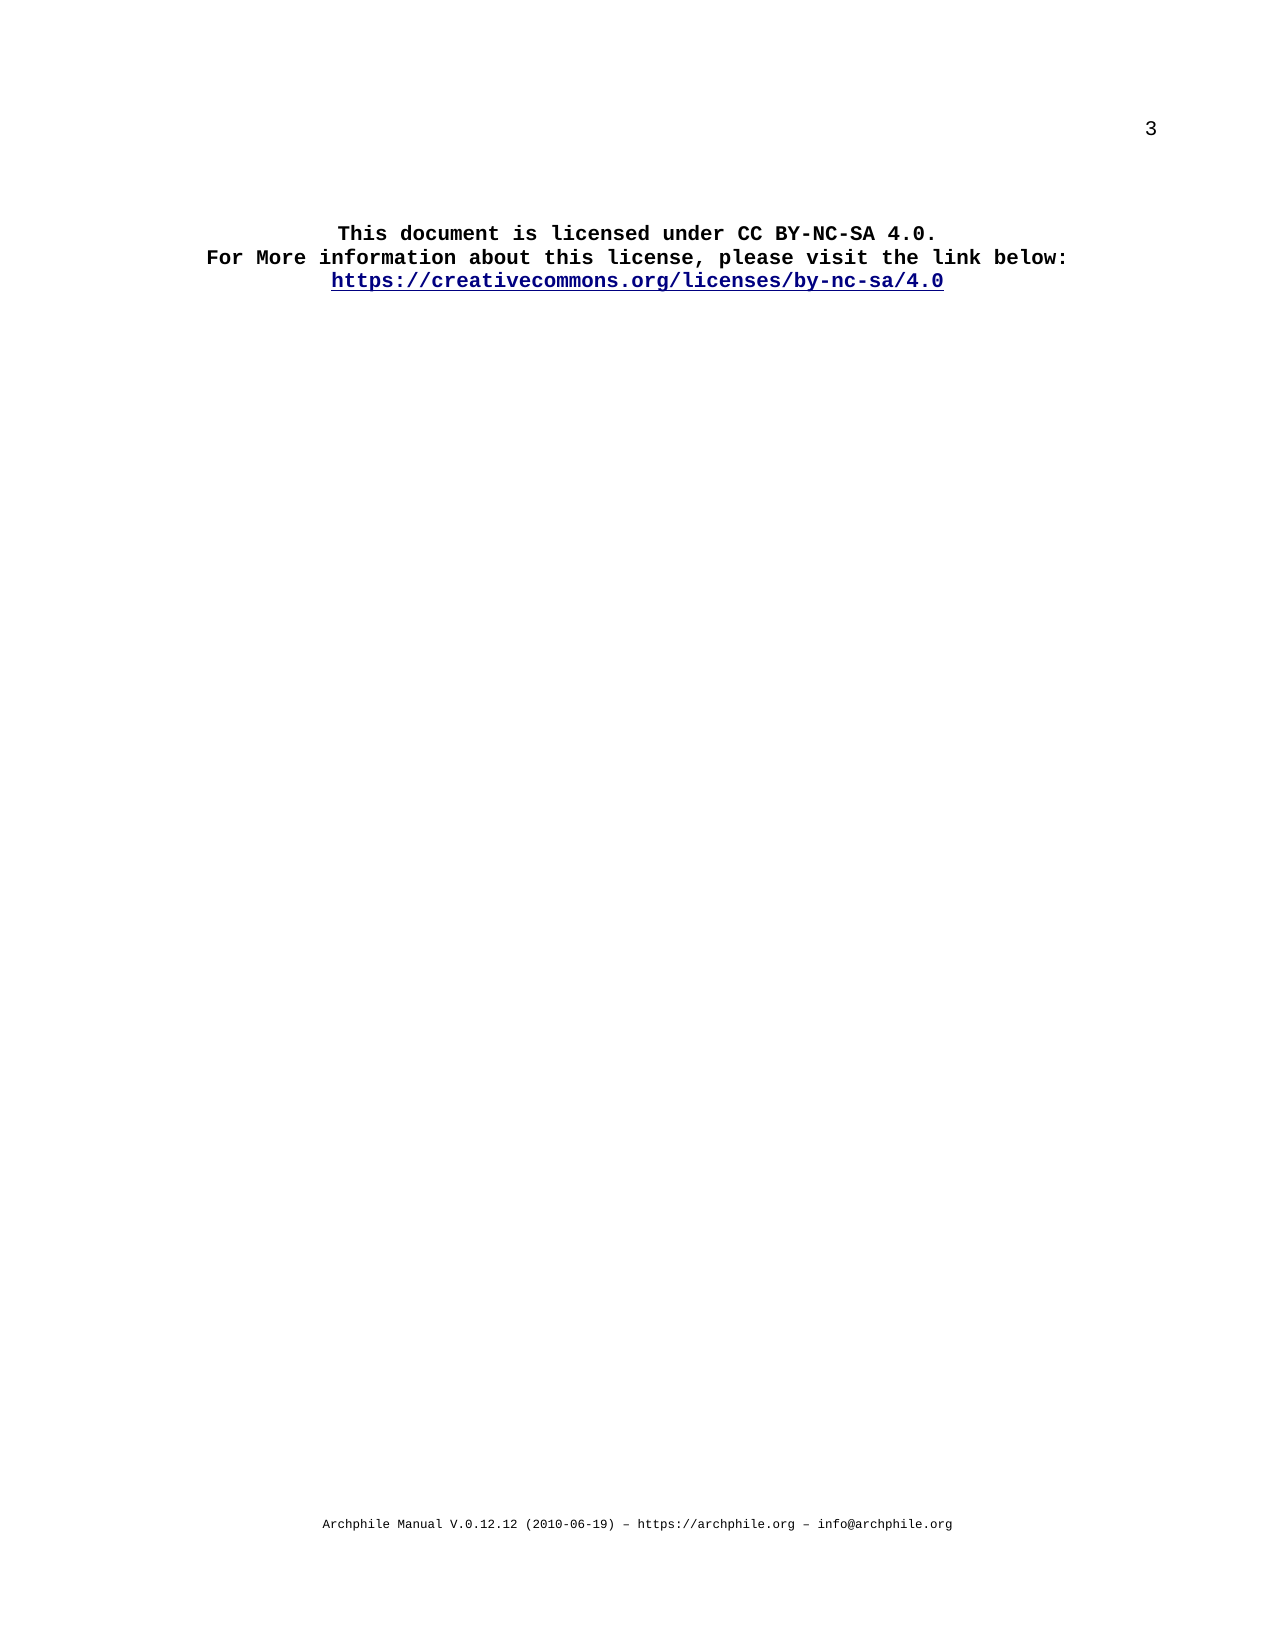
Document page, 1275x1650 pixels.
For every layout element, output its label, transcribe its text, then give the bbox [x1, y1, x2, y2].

text https://creativecommons.org/licenses/by-nc-sa/4.0 [118, 270, 1157, 294]
text This document is licensed under CC BY-NC-SA 4.0. [118, 223, 1157, 247]
text For More information about this license, please visit the link below: [118, 247, 1157, 270]
